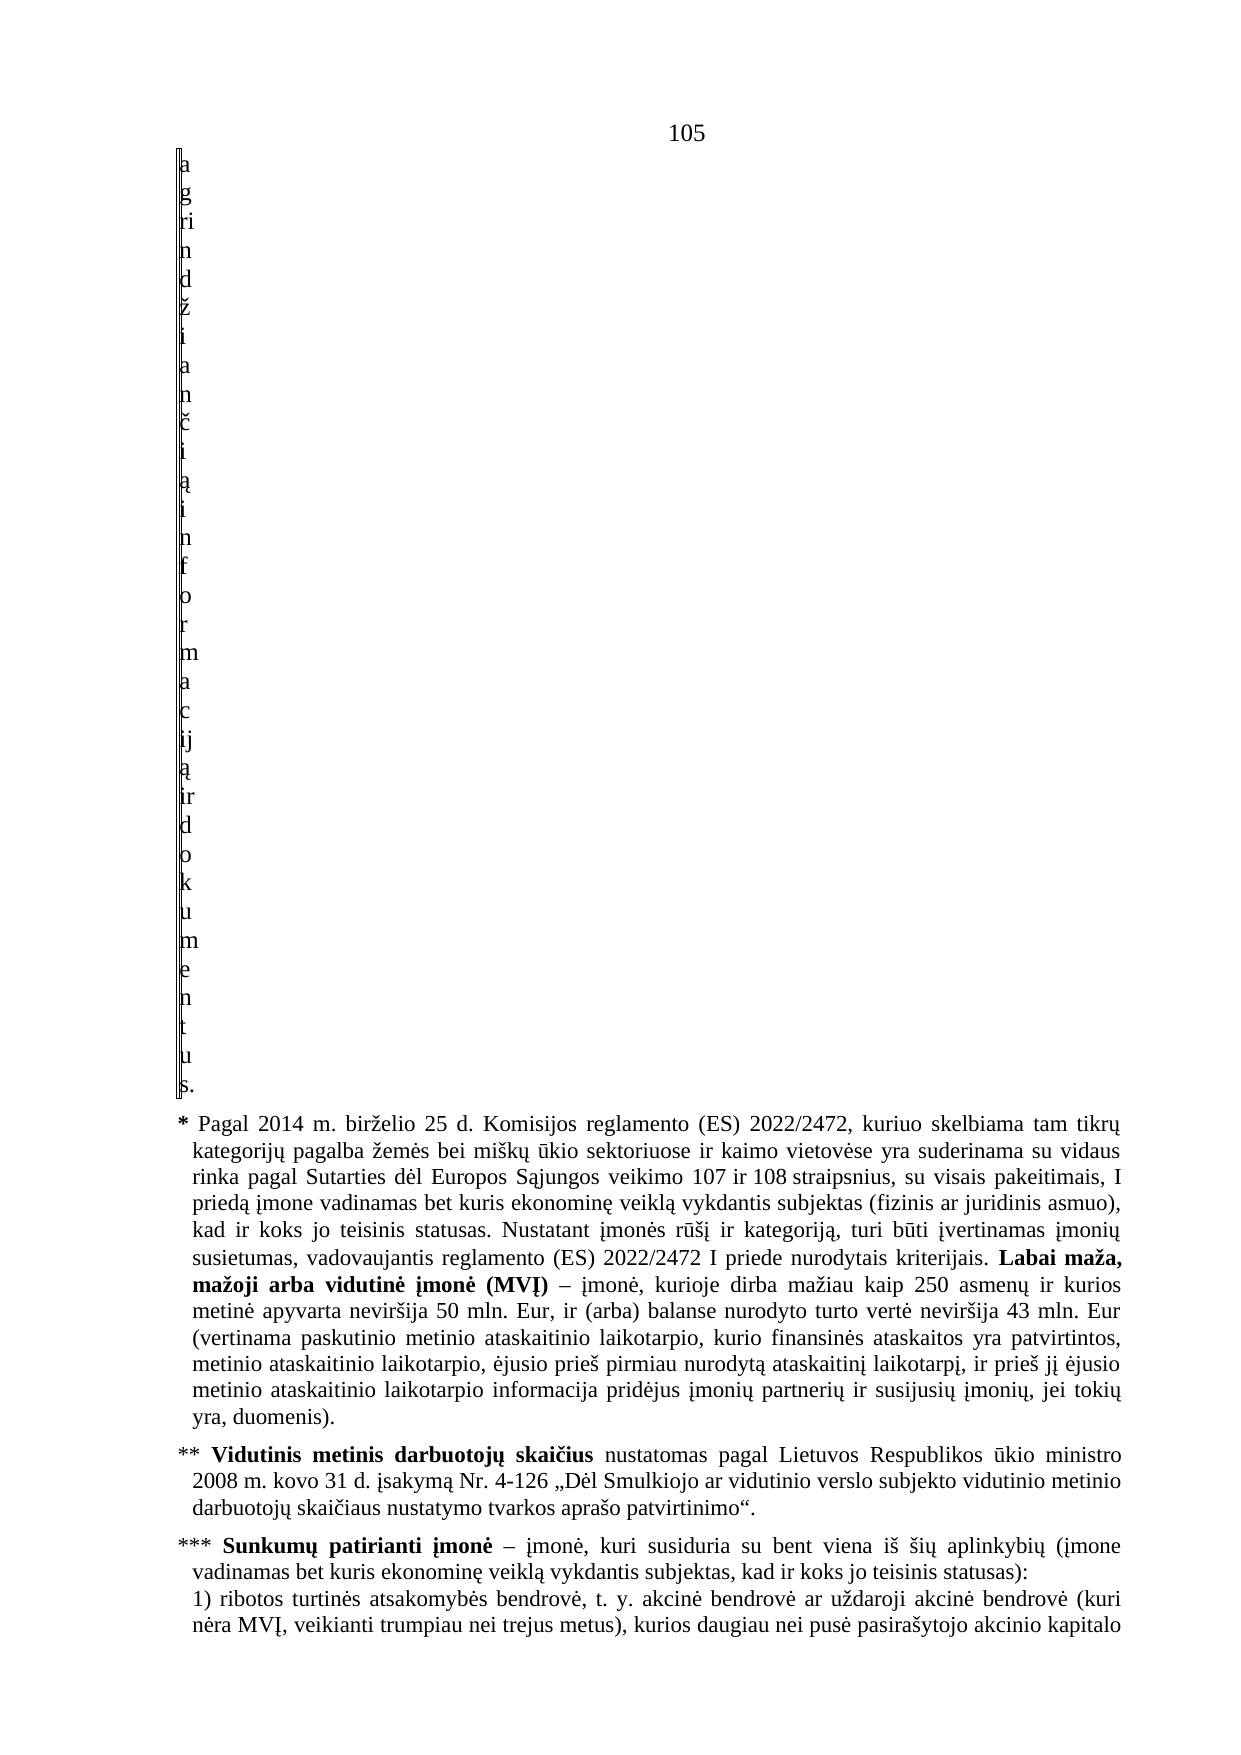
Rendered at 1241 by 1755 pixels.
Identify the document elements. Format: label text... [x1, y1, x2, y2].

text 1) ribotos turtinės atsakomybės bendrovė, t. y. akcinė bendrovė ar uždaroji akcinė bendrovė (kuri nėra MVĮ, veikianti trumpiau nei trejus metus), kurios daugiau nei pusė pasirašytojo akcinio kapitalo [192, 1585, 1122, 1637]
text *** Sunkumų patirianti įmonė – įmonė, kuri susiduria su bent viena iš šių aplinkybių (įmone vadinamas bet kuris ekonominę veiklą vykdantis subjektas, kad ir koks jo teisinis statusas): [177, 1532, 1122, 1585]
text ** Vidutinis metinis darbuotojų skaičius nustatomas pagal Lietuvos Respublikos ūkio ministro 2008 m. kovo 31 d. įsakymą Nr. 4-126 „Dėl Smulkiojo ar vidutinio verslo subjekto vidutinio metinio darbuotojų skaičiaus nustatymo tvarkos aprašo patvirtinimo“. [177, 1441, 1122, 1520]
text * Pagal 2014 m. birželio 25 d. Komisijos reglamento (ES) 2022/2472, kuriuo skelbiama tam tikrų kategorijų pagalba žemės bei miškų ūkio sektoriuose ir kaimo vietovėse yra suderinama su vidaus rinka pagal Sutarties dėl Europos Sąjungos veikimo 107 ir 108 straipsnius, su visais pakeitimais, I priedą įmone vadinamas bet kuris ekonominę veiklą vykdantis subjektas (fizinis ar juridinis asmuo), kad ir koks jo teisinis statusas. Nustatant įmonės rūšį ir kategoriją, turi būti įvertinamas įmonių susietumas, vadovaujantis reglamento (ES) 2022/2472 I priede nurodytais kriterijais. Labai maža, mažoji arba vidutinė įmonė (MVĮ) – įmonė, kurioje dirba mažiau kaip 250 asmenų ir kurios metinė apyvarta neviršija 50 mln. Eur, ir (arba) balanse nurodyto turto vertė neviršija 43 mln. Eur (vertinama paskutinio metinio ataskaitinio laikotarpio, kurio finansinės ataskaitos yra patvirtintos, metinio ataskaitinio laikotarpio, ėjusio prieš pirmiau nurodytą ataskaitinį laikotarpį, ir prieš jį ėjusio metinio ataskaitinio laikotarpio informacija pridėjus įmonių partnerių ir susijusių įmonių, jei tokių yra, duomenis). [177, 1110, 1122, 1429]
